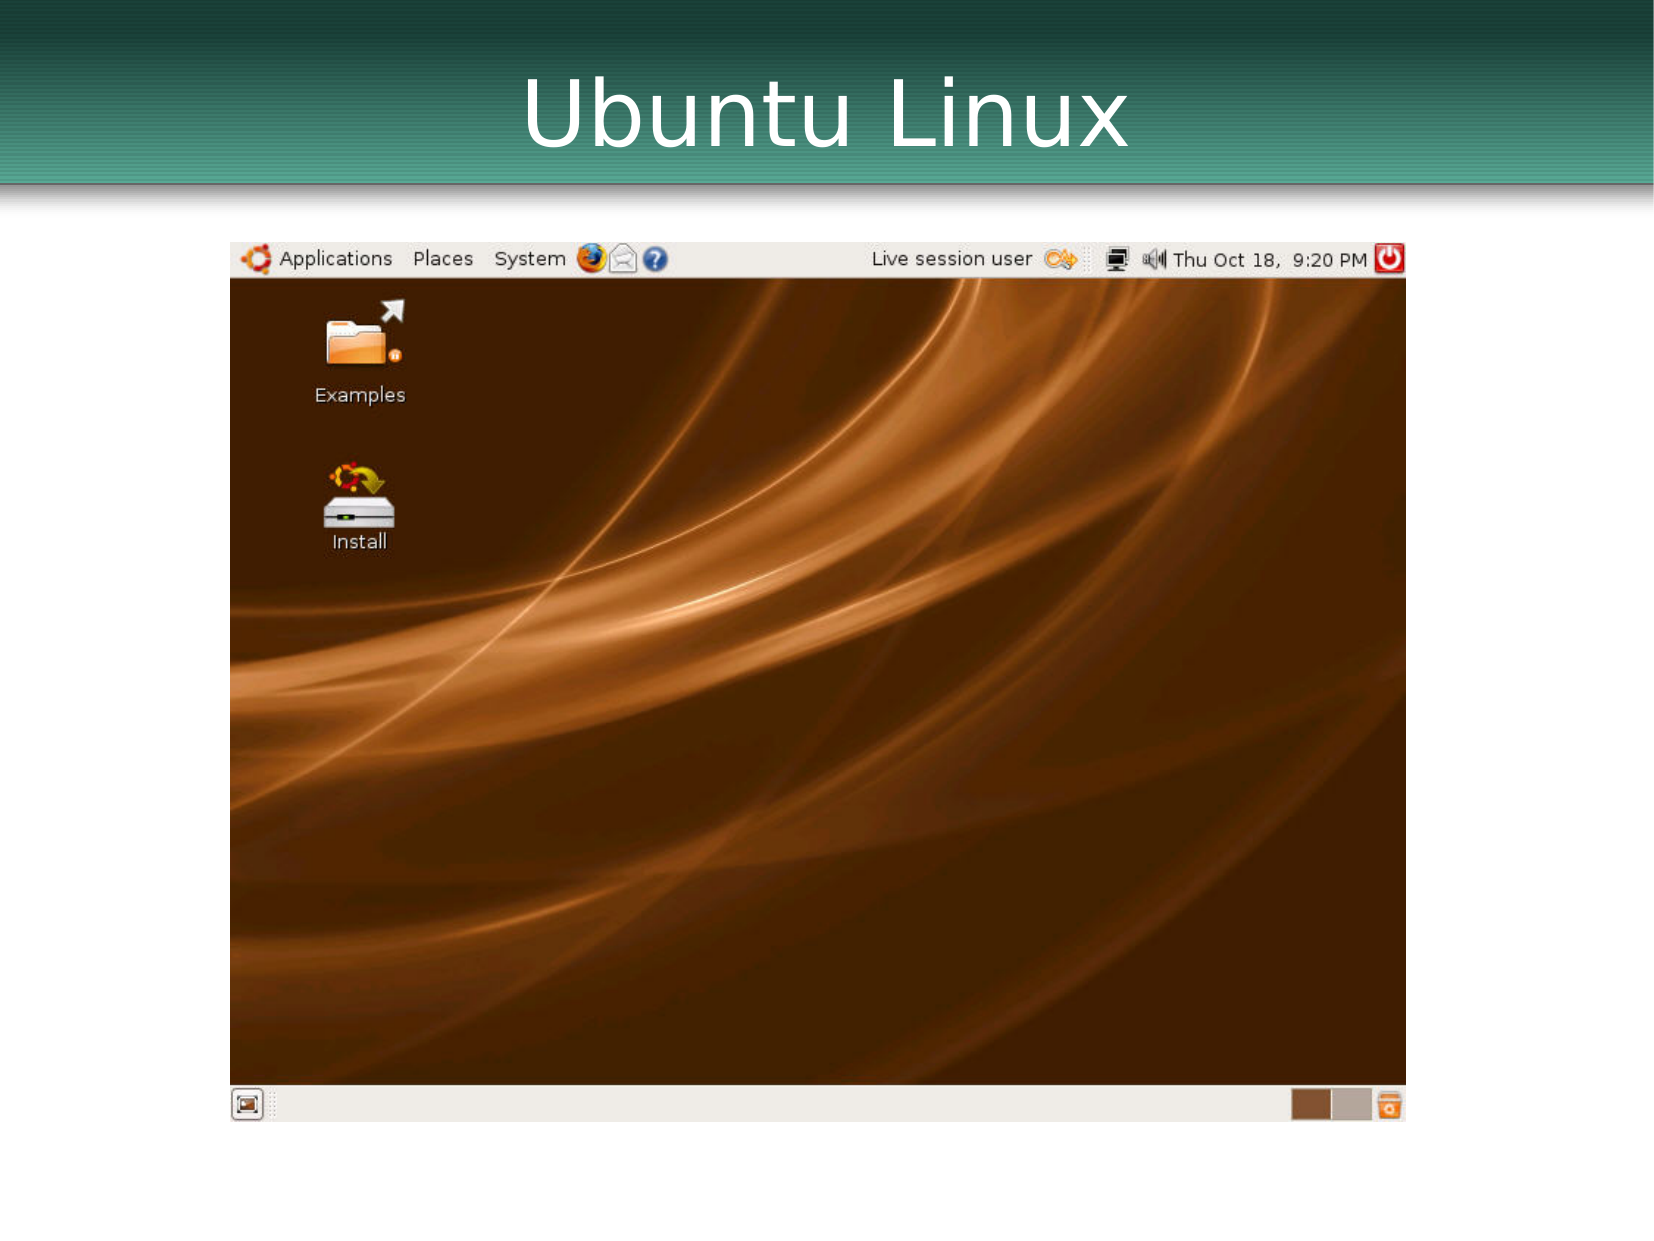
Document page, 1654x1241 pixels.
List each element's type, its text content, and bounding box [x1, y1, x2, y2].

title Ubuntu Linux [82, 11, 1571, 219]
picture [0, 0, 1654, 225]
picture [230, 242, 1406, 1123]
